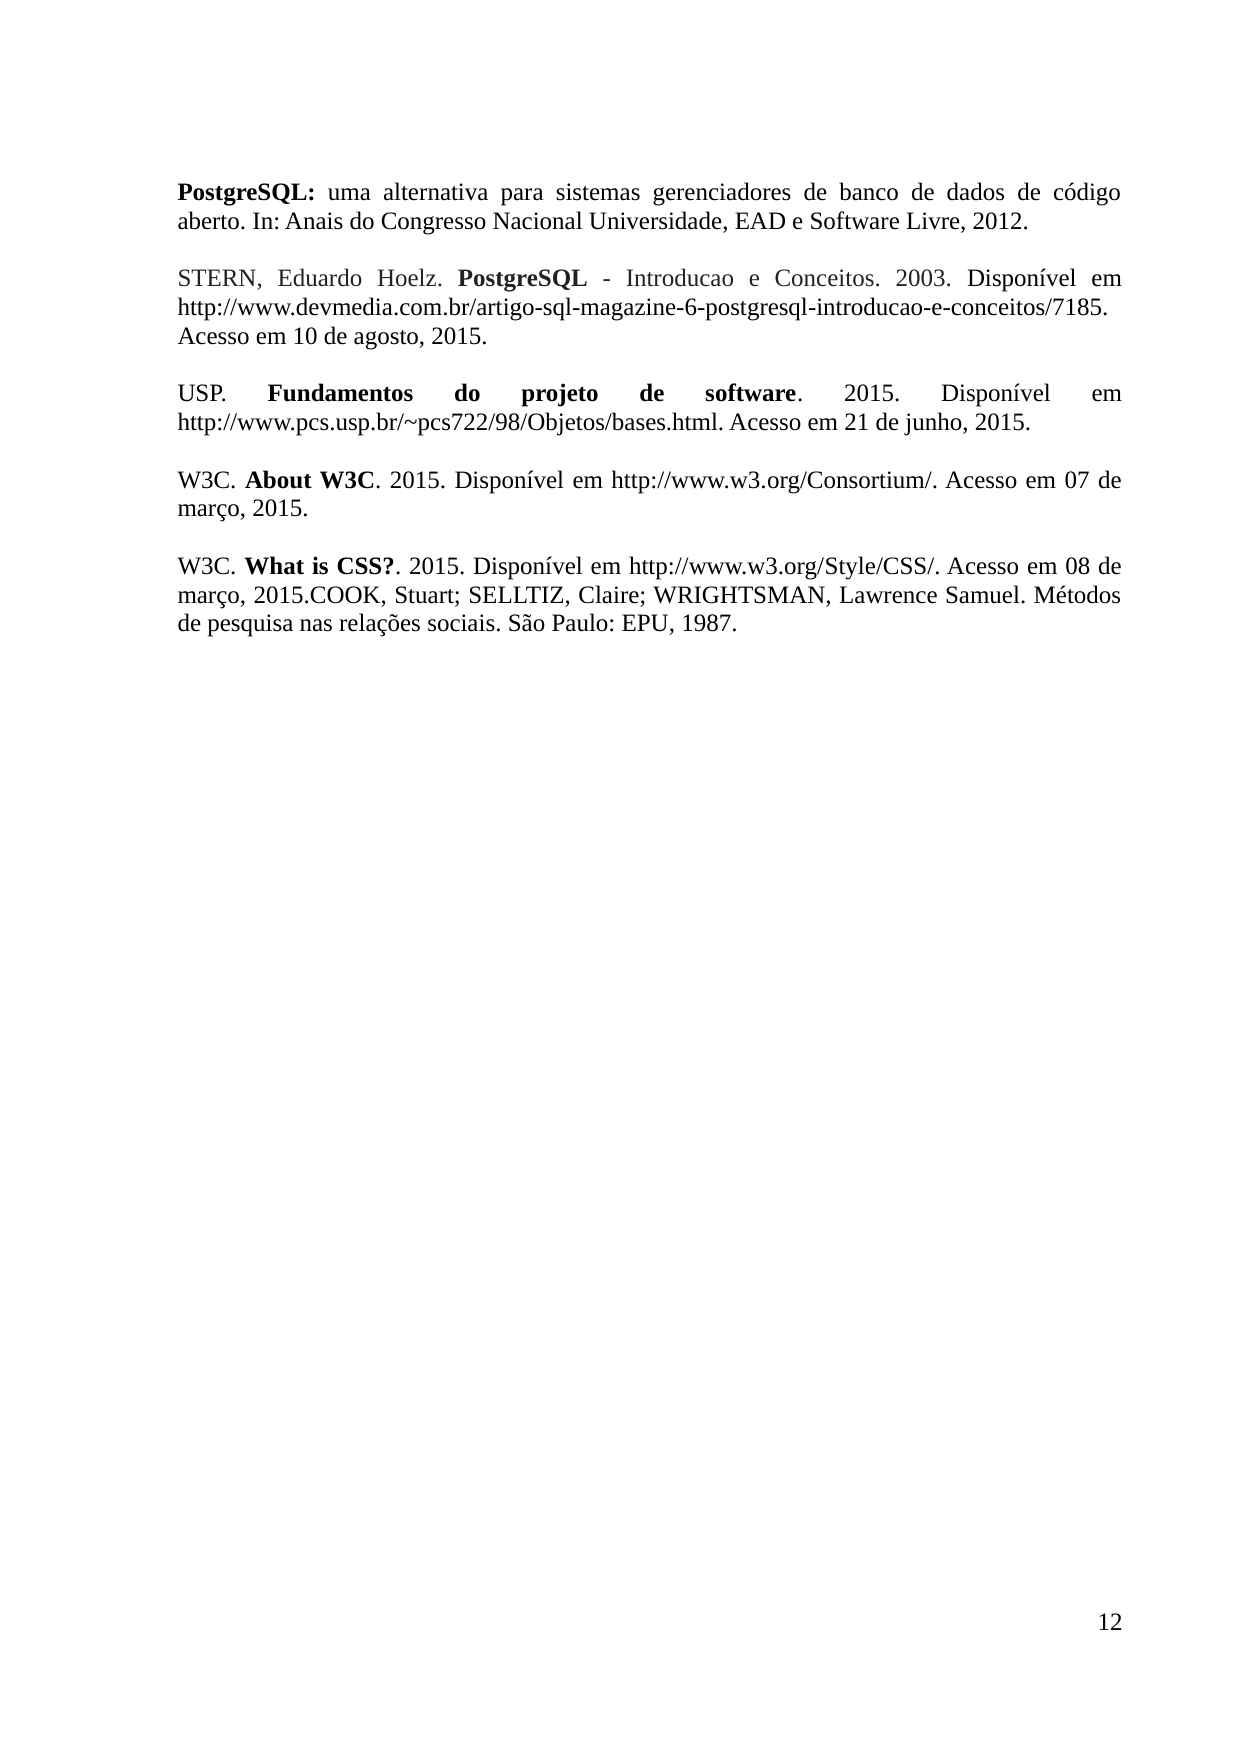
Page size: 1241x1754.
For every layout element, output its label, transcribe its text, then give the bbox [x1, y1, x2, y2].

text USP. Fundamentos do projeto de software. 2015. Disponível em http://www.pcs.usp.br/~pcs722/98/Objetos/bases.html. Acesso em 21 de junho, 2015. [177, 378, 1122, 436]
text W3C. What is CSS?. 2015. Disponível em http://www.w3.org/Style/CSS/. Acesso em 08 de março, 2015.COOK, Stuart; SELLTIZ, Claire; WRIGHTSMAN, Lawrence Samuel. Métodos de pesquisa nas relações sociais. São Paulo: EPU, 1987. [177, 551, 1122, 637]
text PostgreSQL: uma alternativa para sistemas gerenciadores de banco de dados de código aberto. In: Anais do Congresso Nacional Universidade, EAD e Software Livre, 2012. [177, 177, 1122, 235]
text W3C. About W3C. 2015. Disponível em http://www.w3.org/Consortium/. Acesso em 07 de março, 2015. [177, 465, 1122, 522]
text STERN, Eduardo Hoelz. PostgreSQL - Introducao e Conceitos. 2003. Disponível em http://www.devmedia.com.br/artigo-sql-magazine-6-postgresql-introducao-e-conceitos/7185. Acesso em 10 de agosto, 2015. [177, 263, 1122, 350]
